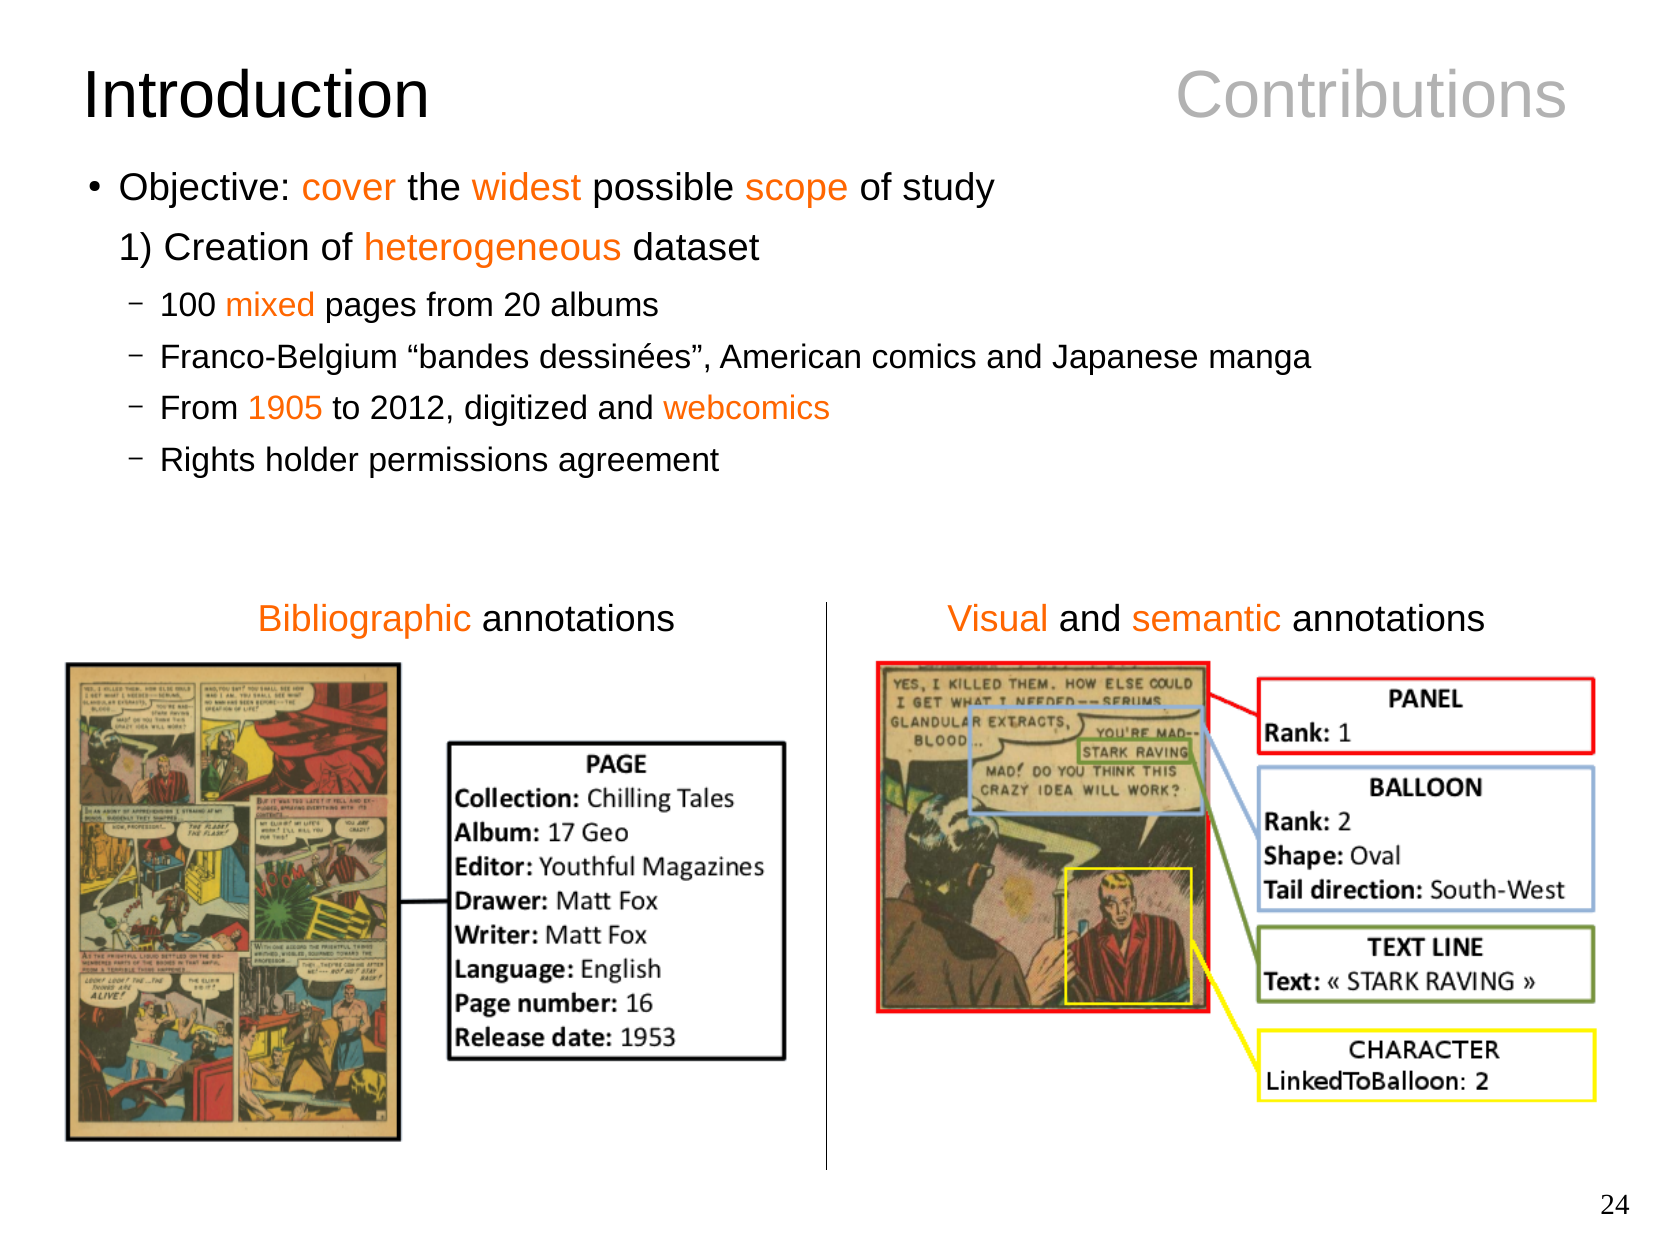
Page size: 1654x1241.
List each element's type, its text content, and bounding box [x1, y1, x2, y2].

text_box Visual and semantic annotations [909, 590, 1524, 648]
text_box Bibliographic annotations [159, 590, 774, 648]
picture [58, 657, 792, 1158]
picture [868, 649, 1601, 1105]
title Introduction [82, 49, 1571, 139]
list Objective: cover the widest possible scope of study 1) Creation of heterogeneous dataset 100 mixed pages from 20 albums Franco-Belgium “bandes dessinées”, American comics and Japanese manga From 1905 to 2012, digitized and webcomics Rights holder permissions agreement [77, 165, 1524, 482]
